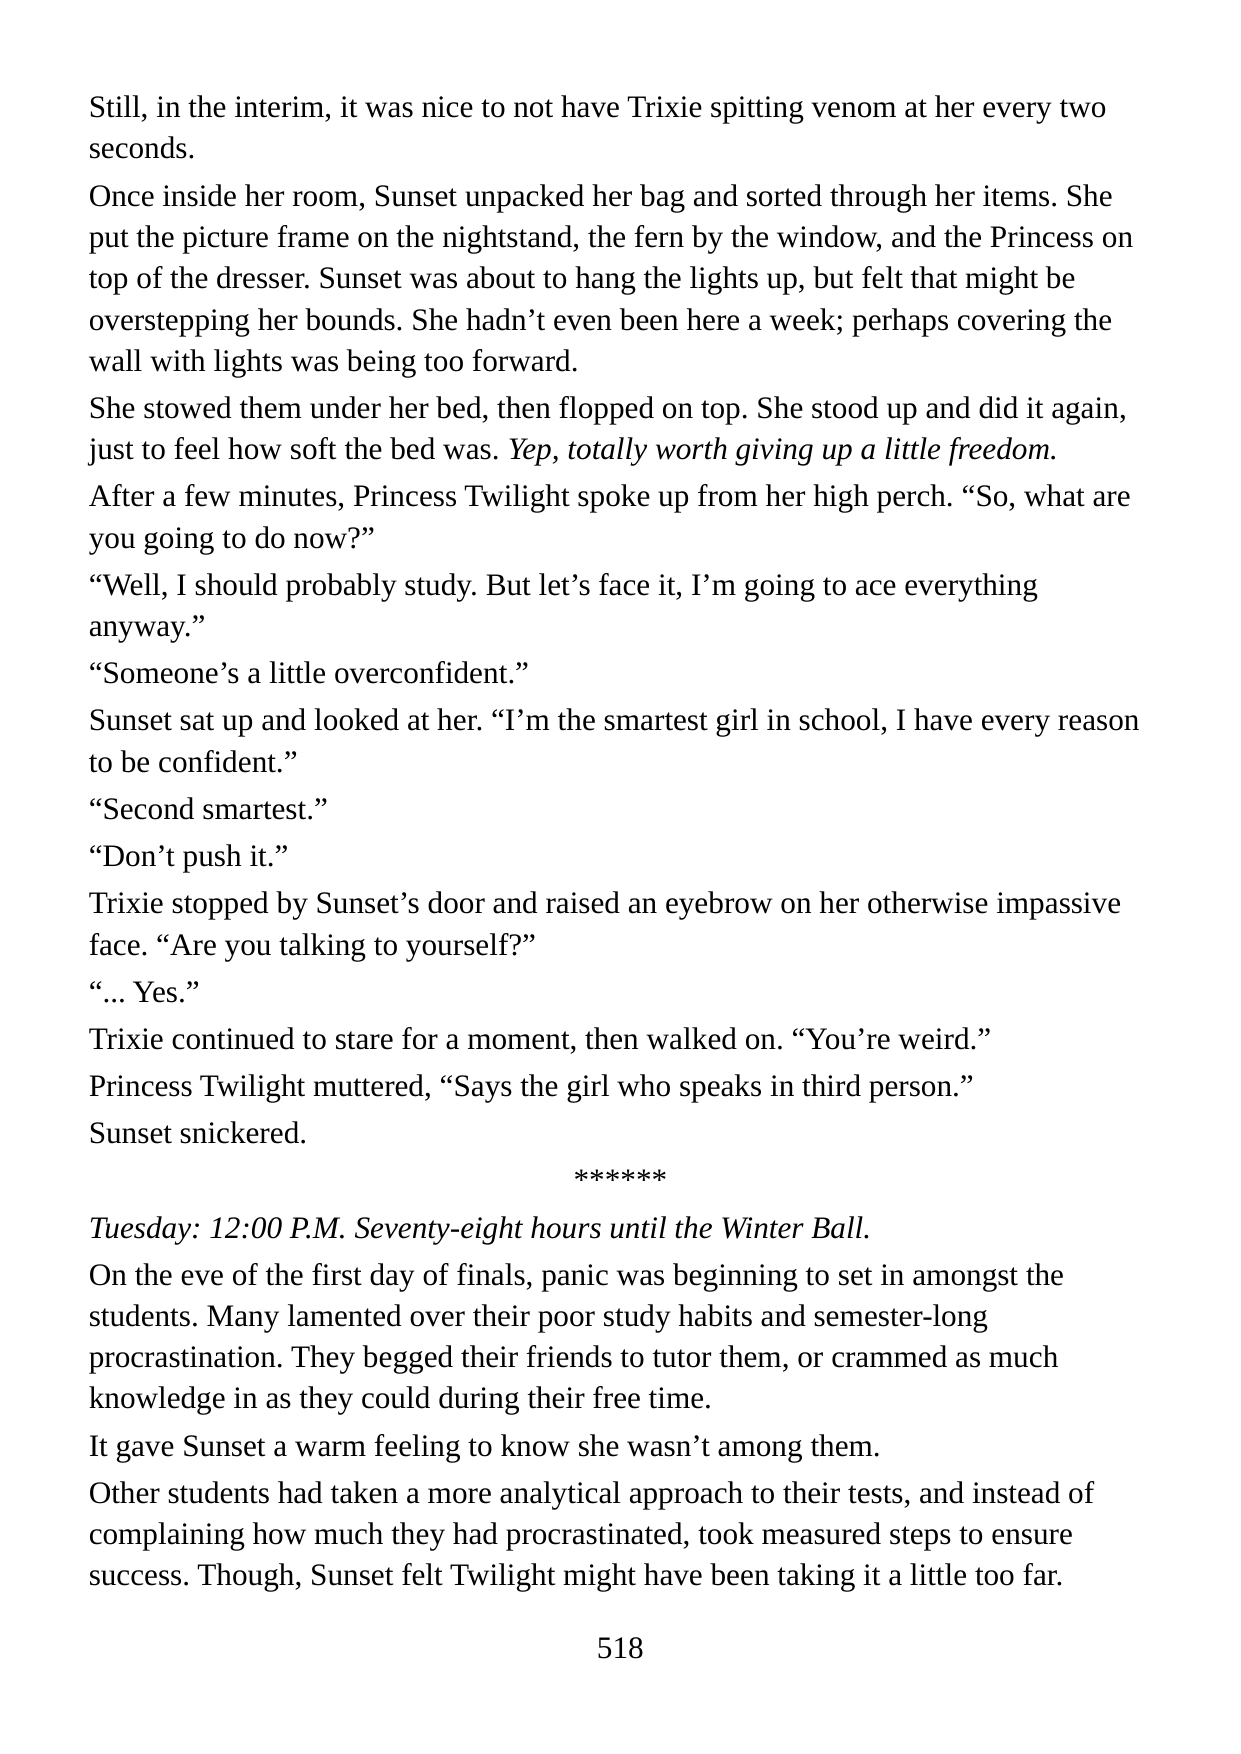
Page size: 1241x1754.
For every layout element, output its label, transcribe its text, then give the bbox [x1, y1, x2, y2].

text After a few minutes, Princess Twilight spoke up from her high perch. “So, what are you going to do now?” [88, 478, 1152, 555]
text “... Yes.” [88, 973, 1152, 1009]
text She stowed them under her bed, then flopped on top. She stood up and did it again, just to feel how soft the bed was. Yep, totally worth giving up a little freedom. [88, 389, 1152, 466]
text Other students had taken a more analytical approach to their tests, and instead of complaining how much they had procrastinated, took measured steps to ensure success. Though, Sunset felt Twilight might have been taking it a little too far. [88, 1474, 1152, 1593]
text Sunset snickered. [88, 1114, 1152, 1150]
text “Don’t push it.” [88, 837, 1152, 873]
text Sunset sat up and looked at her. “I’m the smartest girl in school, I have every reason to be confident.” [88, 702, 1152, 779]
text Trixie stopped by Sunset’s door and raised an eyebrow on her otherwise impassive face. “Are you talking to yourself?” [88, 884, 1152, 962]
text It gave Sunset a warm feeling to know she wasn’t among them. [88, 1427, 1152, 1463]
text “Second smartest.” [88, 790, 1152, 826]
text Trixie continued to stare for a moment, then walked on. “You’re weird.” [88, 1020, 1152, 1056]
text ****** [88, 1162, 1152, 1198]
text On the eve of the first day of finals, panic was beginning to set in amongst the students. Many lamented over their poor study habits and semester-long procrastination. They begged their friends to tutor them, or crammed as much knowledge in as they could during their free time. [88, 1256, 1152, 1416]
text “Someone’s a little overconfident.” [88, 654, 1152, 690]
text “Well, I should probably study. But let’s face it, I’m going to ace everything anyway.” [88, 566, 1152, 643]
text Tuesday: 12:00 P.M. Seventy-eight hours until the Winter Ball. [88, 1209, 1152, 1245]
text Still, in the interim, it was nice to not have Trixie spitting venom at her every two seconds. [88, 88, 1152, 166]
text Once inside her room, Sunset unpacked her bag and sorted through her items. She put the picture frame on the nightstand, the fern by the window, and the Princess on top of the dresser. Sunset was about to hang the lights up, but felt that might be overstepping her bounds. She hadn’t even been here a week; perhaps covering the wall with lights was being too forward. [88, 177, 1152, 378]
text Princess Twilight muttered, “Says the girl who speaks in third person.” [88, 1067, 1152, 1103]
